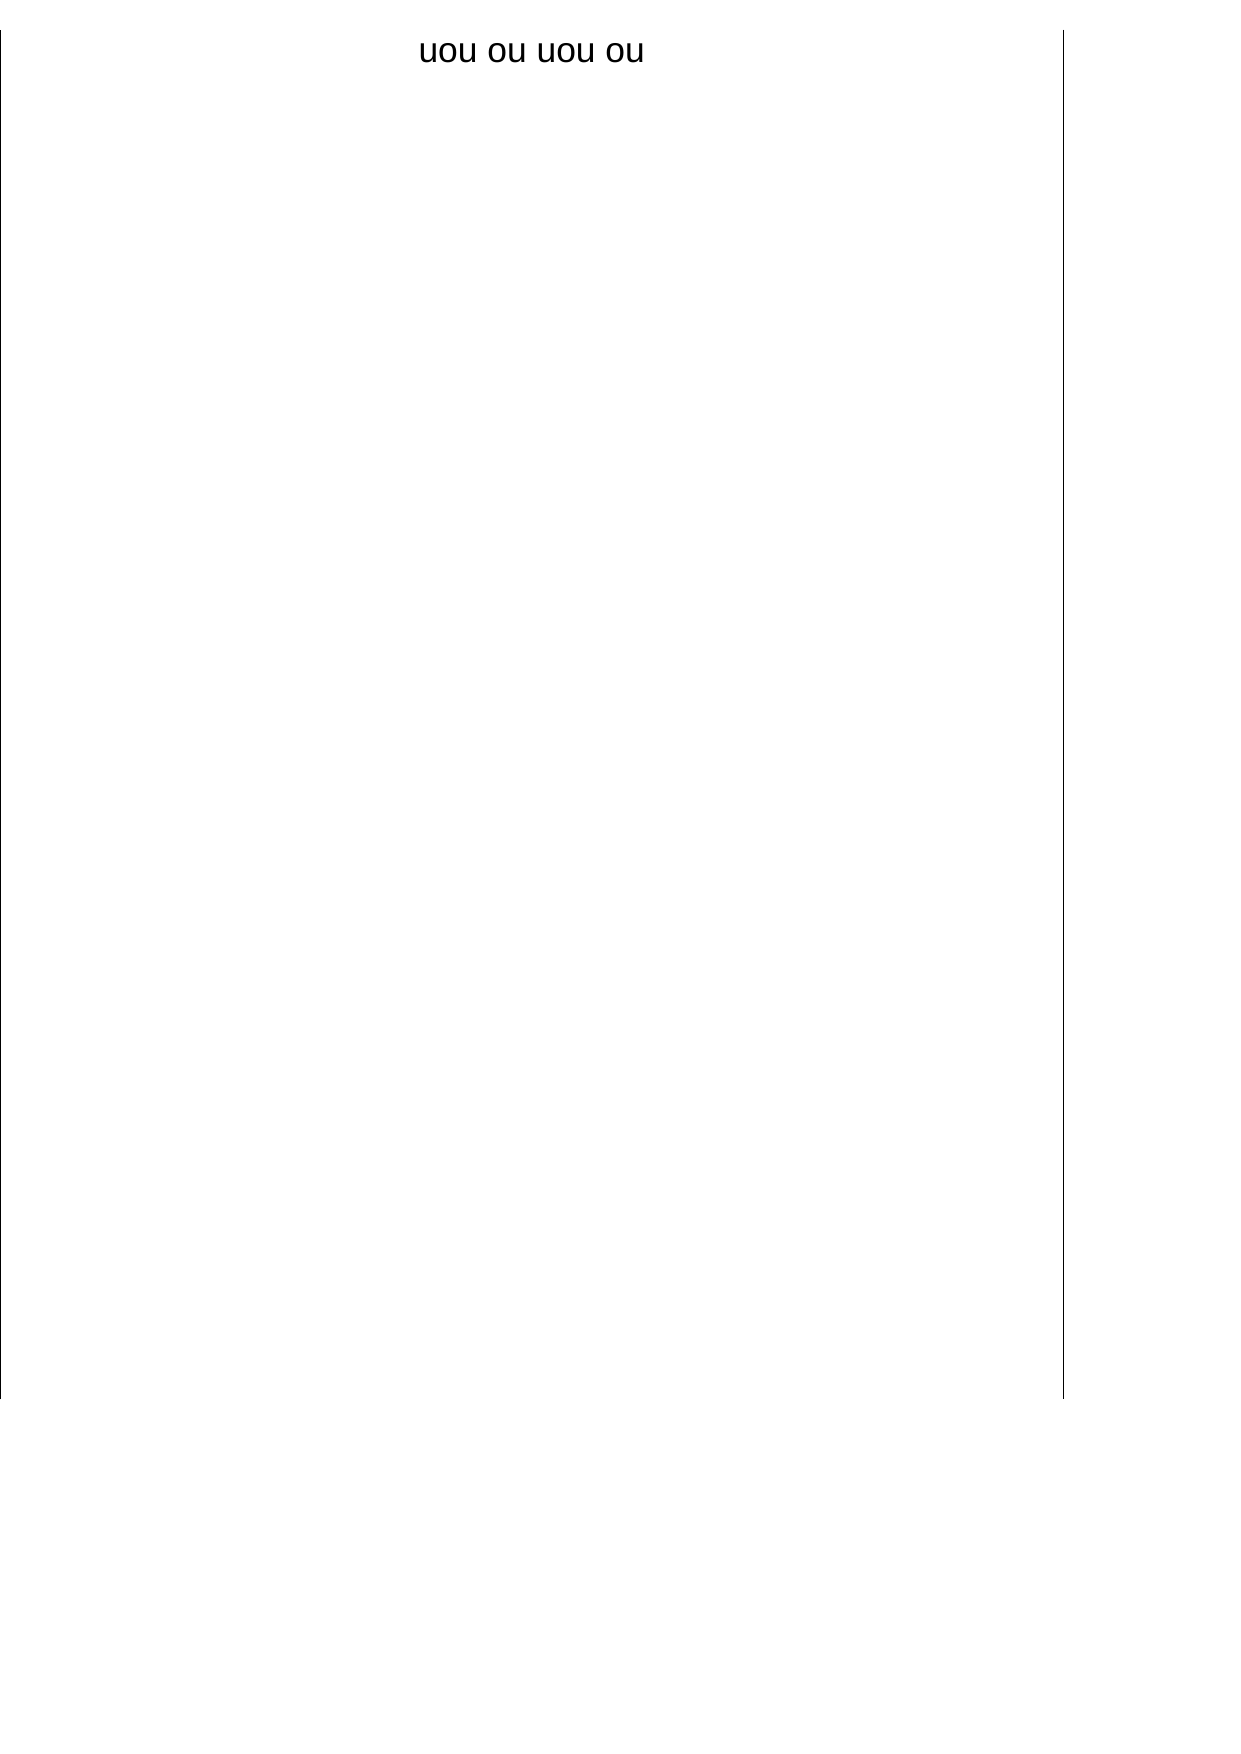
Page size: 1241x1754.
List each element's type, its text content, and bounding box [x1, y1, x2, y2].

text uou ou uou ou [29, 29, 1033, 70]
